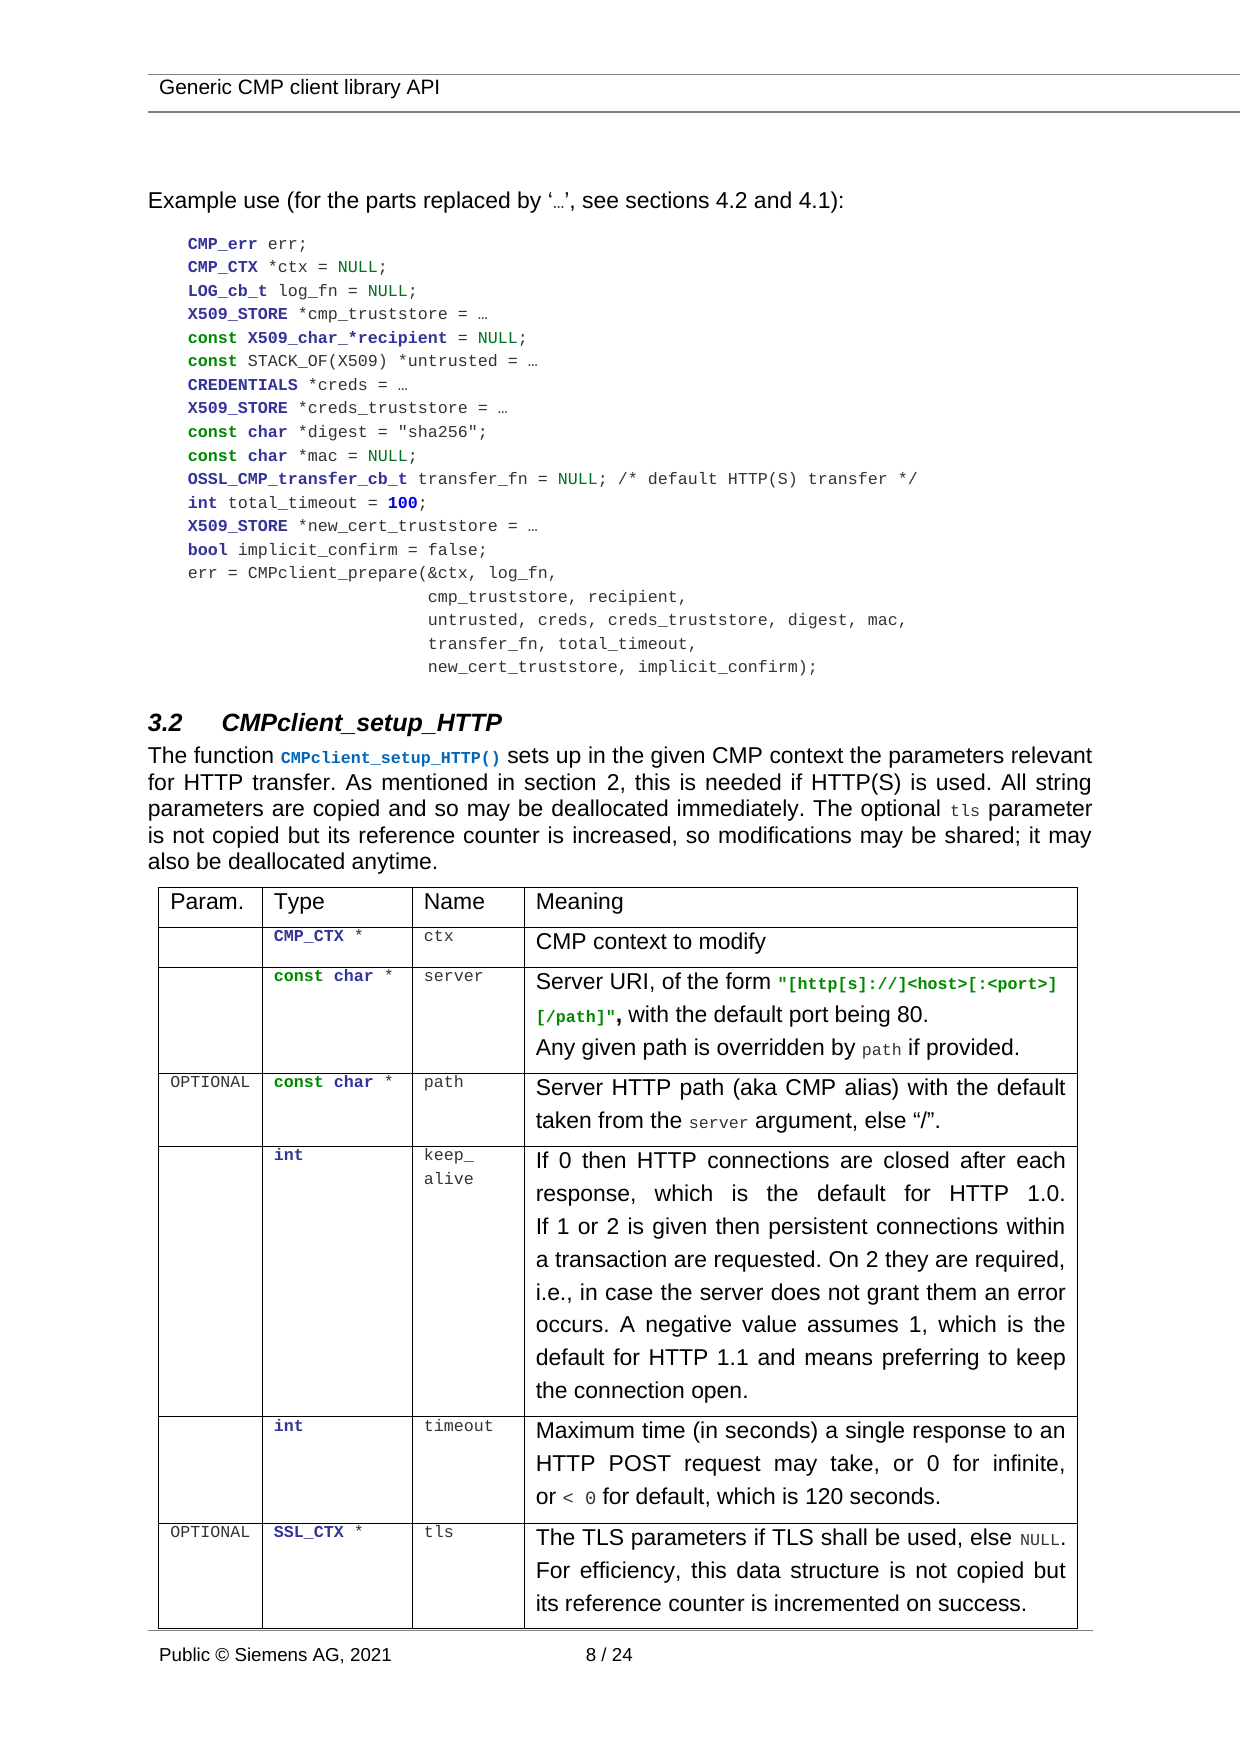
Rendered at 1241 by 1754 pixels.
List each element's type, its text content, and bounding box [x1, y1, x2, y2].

table_cell server [413, 968, 524, 1073]
table_cell SSL_CTX * [263, 1524, 412, 1628]
table_cell [159, 928, 262, 967]
table_cell [159, 1417, 262, 1522]
table_header Name [413, 888, 524, 927]
text The function CMPclient_setup_HTTP() sets up in the given CMP context the parameters relevant for HTTP transfer. As mentioned in section 2, this is needed if HTTP(S) is used. All string parameters are copied and so may be deallocated immediately. The optional tls parameter is not copied but its reference counter is increased, so modifications may be shared; it may also be deallocated anytime. [148, 742, 1092, 874]
text const char *digest = "sha256"; [148, 423, 1092, 442]
text const X509_char_*recipient = NULL; [148, 329, 1092, 348]
table_cell tls [413, 1524, 524, 1628]
text const STACK_OF(X509) *untrusted = … [148, 353, 1092, 372]
text int total_timeout = 100; [148, 494, 1092, 513]
table_cell Server HTTP path (aka CMP alias) with the default taken from the server argument, else “/”. [525, 1074, 1077, 1146]
text OSSL_CMP_transfer_cb_t transfer_fn = NULL; /* default HTTP(S) transfer */ [148, 471, 1092, 489]
text X509_STORE *cmp_truststore = … [148, 306, 1092, 325]
text CREDENTIALS *creds = … X509_STORE *creds_truststore = … [148, 376, 1092, 419]
table_header Param. [159, 888, 262, 927]
table_cell Maximum time (in seconds) a single response to an HTTP POST request may take, or 0 for infinite, or < 0 for default, which is 120 seconds. [525, 1417, 1077, 1522]
text CMP_CTX *ctx = NULL; [148, 259, 1092, 278]
text LOG_cb_t log_fn = NULL; [148, 282, 1092, 301]
table_cell OPTIONAL [159, 1074, 262, 1146]
table_header Meaning [525, 888, 1077, 927]
text cmp_truststore, recipient, [148, 588, 1092, 607]
text CMP_err err; [148, 235, 1092, 254]
table_cell CMP_CTX * [263, 928, 412, 967]
table_cell ctx [413, 928, 524, 967]
table_cell Server URI, of the form "[http[s]://]<host>[:<port>][/path]", with the default port being 80. Any given path is overridden by path if provided. [525, 968, 1077, 1073]
table_cell [159, 968, 262, 1073]
text Example use (for the parts replaced by ‘…’, see sections 4.2 and 4.1): [148, 187, 1092, 214]
text err = CMPclient_prepare(&ctx, log_fn, [148, 565, 1092, 584]
table_cell timeout [413, 1417, 524, 1522]
table_cell path [413, 1074, 524, 1146]
table_cell OPTIONAL [159, 1524, 262, 1628]
table_cell The TLS parameters if TLS shall be used, else NULL. For efficiency, this data structure is not copied but its reference counter is incremented on success. [525, 1524, 1077, 1628]
table_cell int [263, 1417, 412, 1522]
table_cell [159, 1147, 262, 1416]
text new_cert_truststore, implicit_confirm); [148, 659, 1092, 678]
table_header Type [263, 888, 412, 927]
text transfer_fn, total_timeout, [148, 635, 1092, 654]
table_cell CMP context to modify [525, 928, 1077, 967]
text const char *mac = NULL; [148, 447, 1092, 466]
subtitle CMPclient_setup_HTTP [148, 707, 1092, 736]
table_cell If 0 then HTTP connections are closed after each response, which is the default for HTTP 1.0. If 1 or 2 is given then persistent connections within a transaction are requested. On 2 they are required, i.e., in case the server does not grant them an error occurs. A negative value assumes 1, which is the default for HTTP 1.1 and means preferring to keep the connection open. [525, 1147, 1077, 1416]
text untrusted, creds, creds_truststore, digest, mac, [148, 612, 1092, 631]
table_cell const char * [263, 1074, 412, 1146]
text bool implicit_confirm = false; [148, 541, 1092, 560]
table_cell keep_ alive [413, 1147, 524, 1416]
table_cell const char * [263, 968, 412, 1073]
table_cell int [263, 1147, 412, 1416]
text X509_STORE *new_cert_truststore = … [148, 518, 1092, 537]
